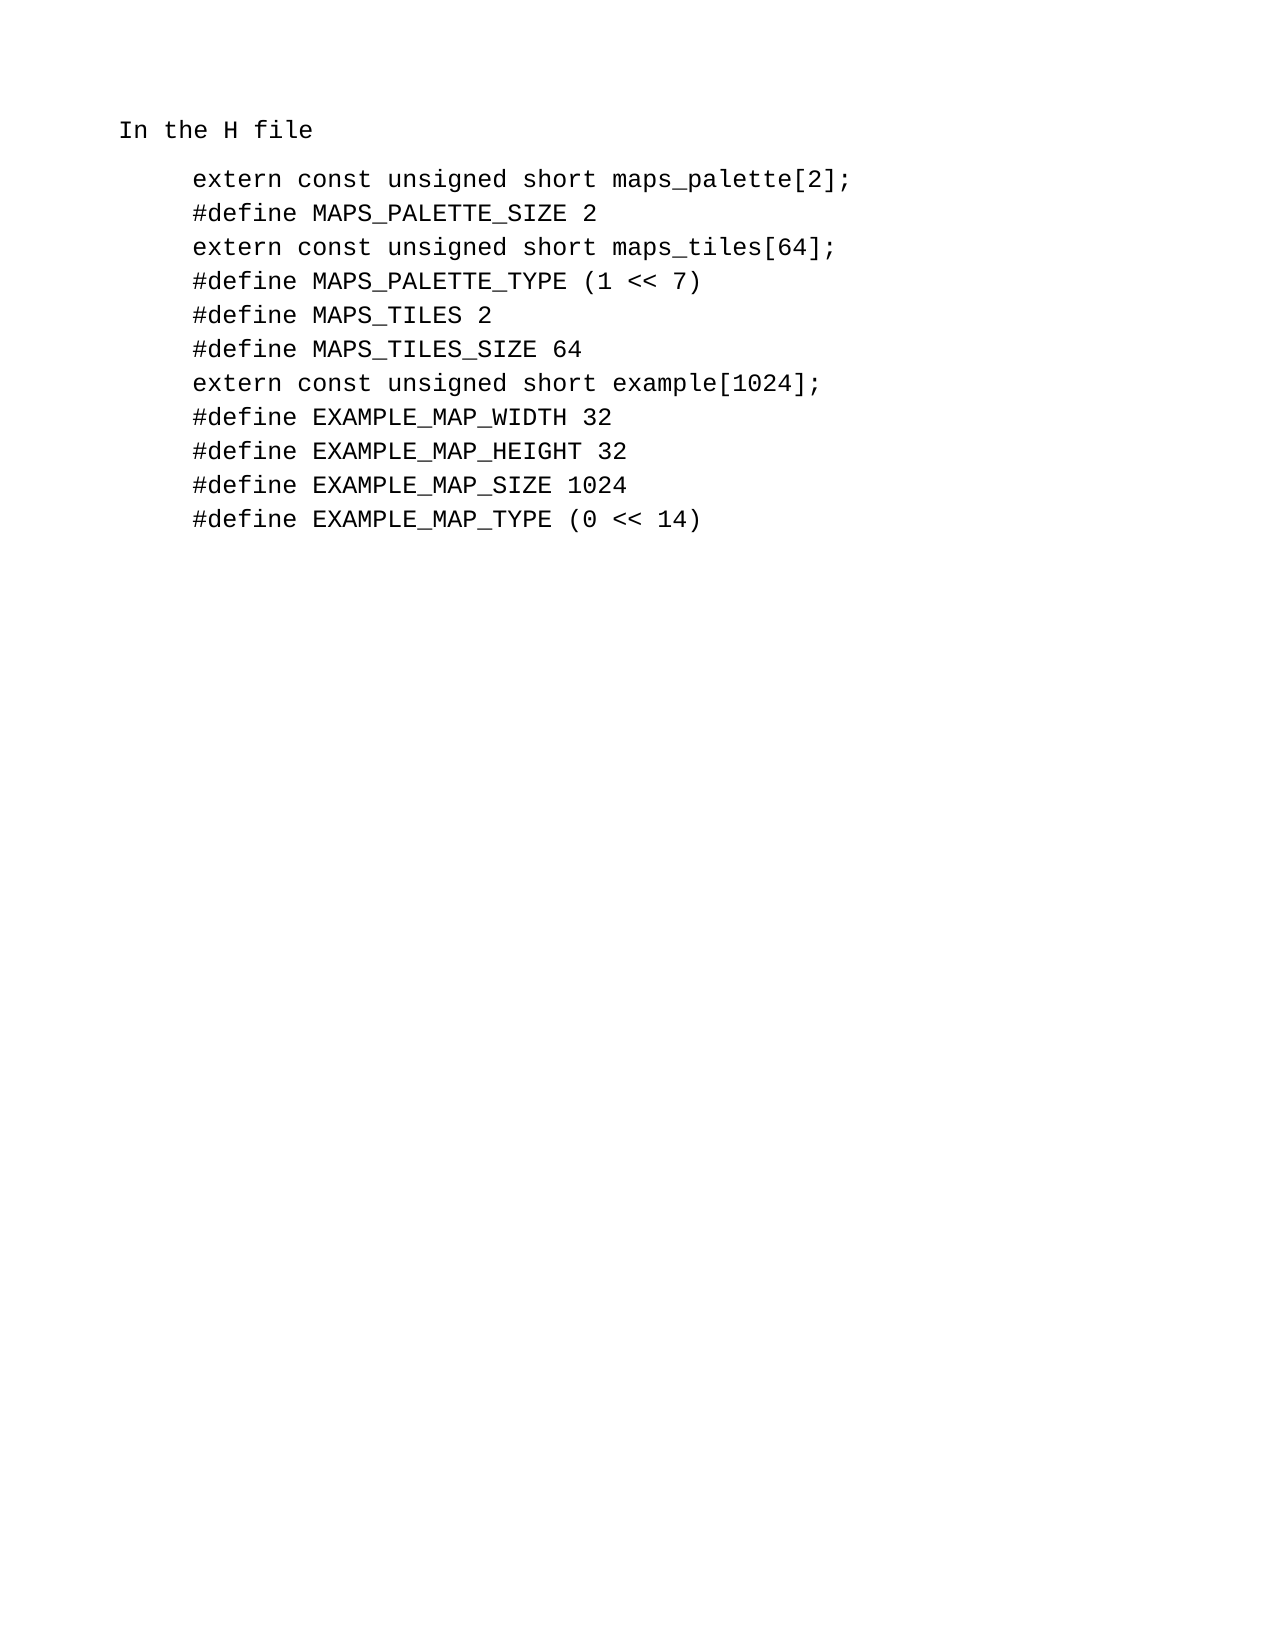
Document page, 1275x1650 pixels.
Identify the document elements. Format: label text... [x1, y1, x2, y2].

text #define MAPS_PALETTE_SIZE 2 [118, 201, 1157, 229]
text extern const unsigned short maps_tiles[64]; [118, 234, 1157, 263]
text extern const unsigned short maps_palette[2]; [118, 167, 1157, 195]
text #define MAPS_PALETTE_TYPE (1 << 7) [118, 268, 1157, 297]
text #define EXAMPLE_MAP_SIZE 1024 [118, 472, 1157, 501]
text In the H file [118, 118, 1157, 146]
text #define MAPS_TILES_SIZE 64 [118, 336, 1157, 365]
text #define MAPS_TILES 2 [118, 302, 1157, 331]
text #define EXAMPLE_MAP_WIDTH 32 [118, 404, 1157, 433]
text #define EXAMPLE_MAP_TYPE (0 << 14) [118, 506, 1157, 534]
text extern const unsigned short example[1024]; [118, 370, 1157, 399]
text #define EXAMPLE_MAP_HEIGHT 32 [118, 438, 1157, 467]
